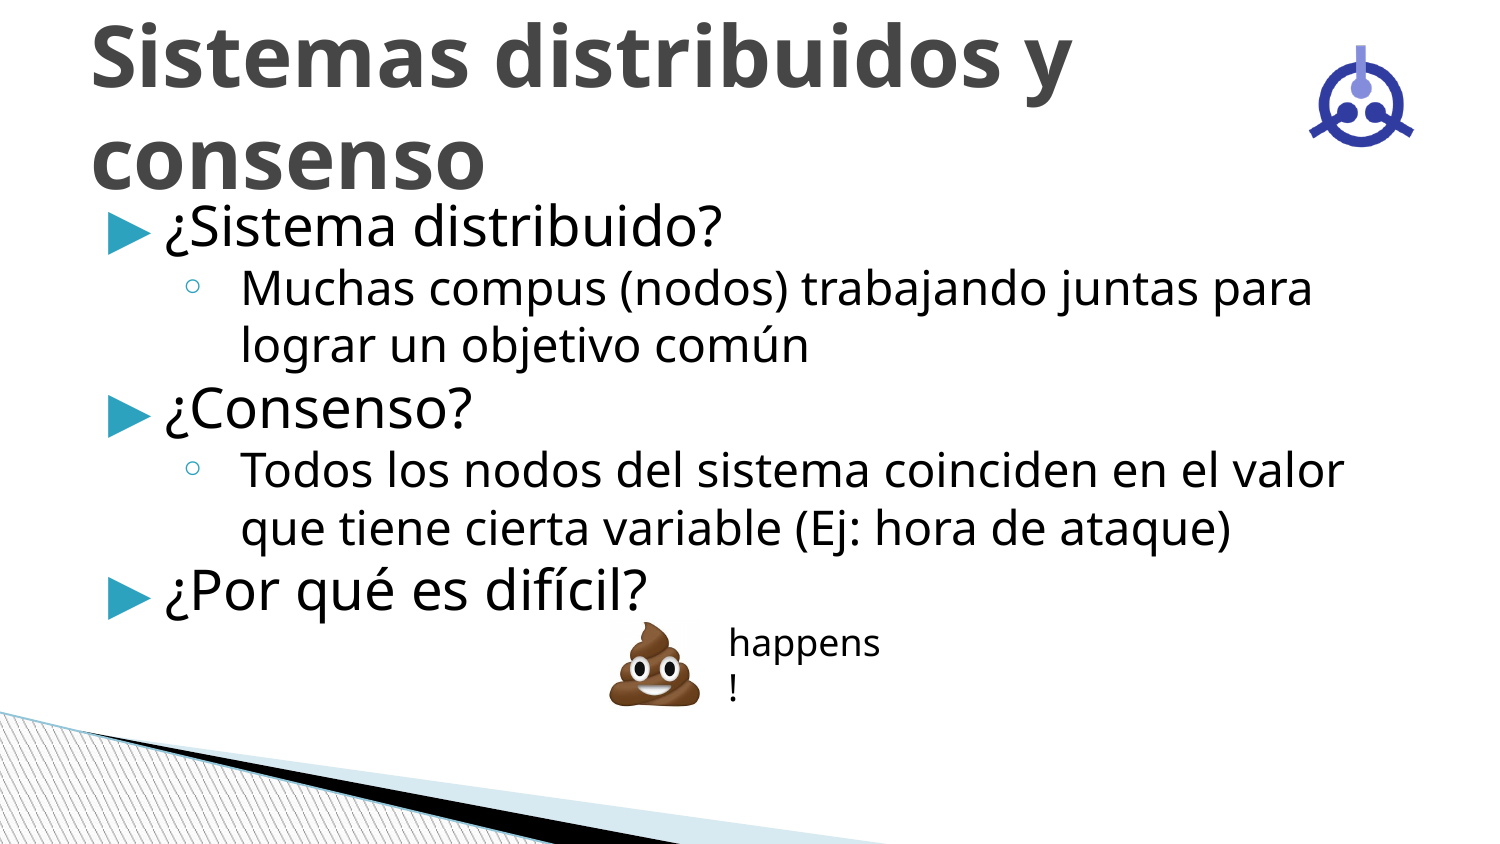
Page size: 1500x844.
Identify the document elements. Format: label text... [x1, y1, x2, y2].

title Sistemas distribuidos y consenso [75, 33, 1425, 175]
picture [609, 619, 700, 709]
picture [1305, 41, 1419, 156]
list ¿Sistema distribuido? Muchas compus (nodos) trabajando juntas para lograr un objetivo común ¿Consenso? Todos los nodos del sistema coinciden en el valor que tiene cierta variable (Ej: hora de ataque) ¿Por qué es difícil? [75, 182, 1425, 740]
text_box happens! [713, 618, 899, 709]
picture [0, 714, 542, 844]
